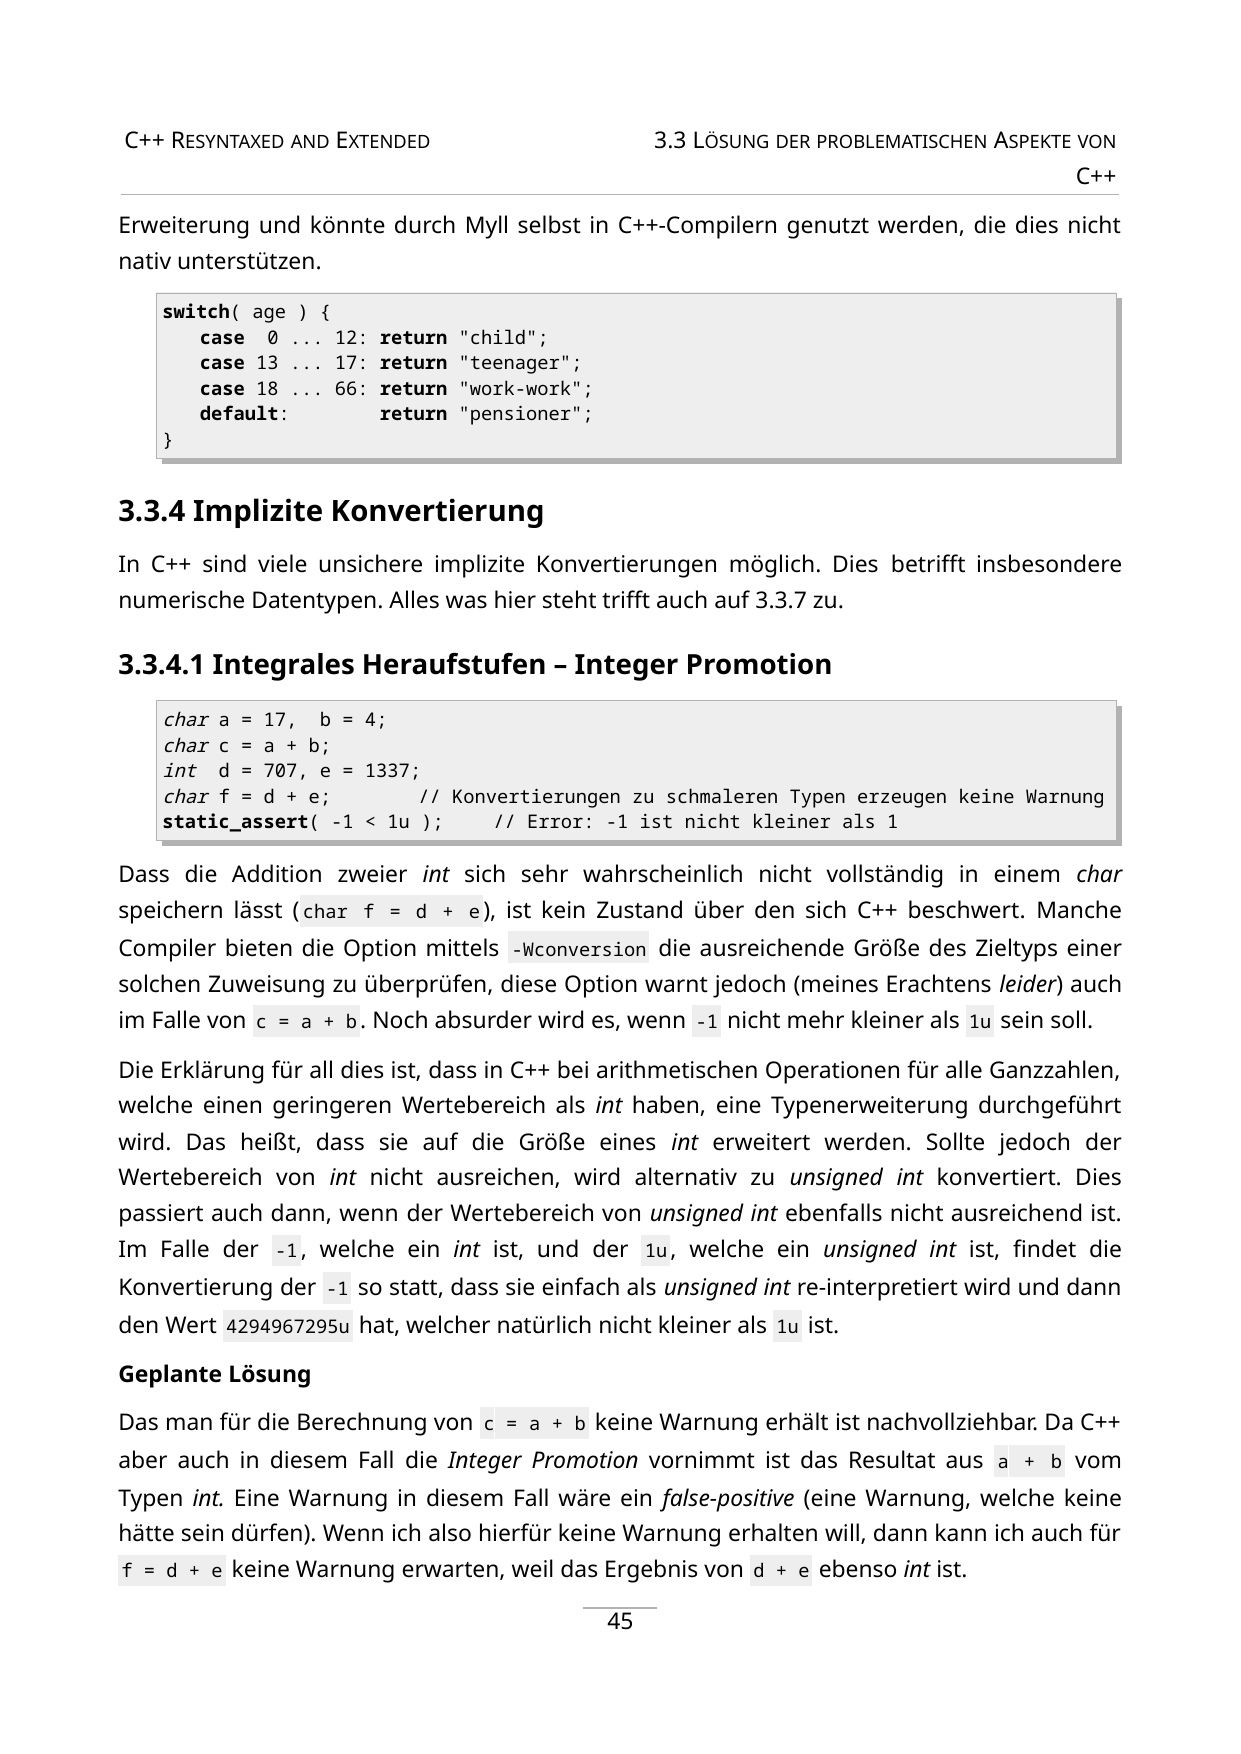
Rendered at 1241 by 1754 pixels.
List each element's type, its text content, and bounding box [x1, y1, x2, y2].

text Dass die Addition zweier int sich sehr wahrscheinlich nicht vollständig in einem char speichern lässt (char f = d + e), ist kein Zustand über den sich C++ beschwert. Manche Compiler bieten die Option mittels -⁠Wconversion die ausreichende Größe des Zieltyps einer solchen Zuweisung zu überprüfen, diese Option warnt jedoch (meines Erachtens leider) auch im Falle von c = a + b. Noch absurder wird es, wenn -1 nicht mehr kleiner als 1u sein soll. [118, 858, 1122, 1037]
text Erweiterung und könnte durch Myll selbst in C++-Compilern genutzt werden, die dies nicht nativ unterstützen. [118, 209, 1122, 276]
text Geplante Lösung [118, 1358, 1122, 1389]
subtitle Integrales Heraufstufen – Integer Promotion [118, 644, 1122, 682]
text Die Erklärung für all dies ist, dass in C++ bei arithmetischen Operationen für alle Ganzzahlen, welche einen geringeren Wertebereich als int haben, eine Typenerweiterung durchgeführt wird. Das heißt, dass sie auf die Größe eines int erweitert werden. Sollte jedoch der Wertebereich von int nicht ausreichen, wird alternativ zu unsigned int konvertiert. Dies passiert auch dann, wenn der Wertebereich von unsigned int ebenfalls nicht ausreichend ist. Im Falle der -1, welche ein int ist, und der 1u, welche ein unsigned int ist, findet die Konvertierung der -1 so statt, dass sie einfach als unsigned int re-interpretiert wird und dann den Wert 4294967295u hat, welcher natürlich nicht kleiner als 1u ist. [118, 1053, 1122, 1342]
text char a = 17, b = 4; char c = a + b; int d = 707, e = 1337; char f = d + e; // Konvertierungen zu schmaleren Typen erzeugen keine Warnung static_assert( -1 < 1u ); // Error: -1 ist nicht kleiner als 1 [157, 701, 1116, 840]
text switch( age ) { case 0 ... 12: return "child"; case 13 ... 17: return "teenager"; case 18 ... 66: return "work-work"; default: return "pensioner"; } [157, 294, 1116, 458]
subtitle Implizite Konvertierung [118, 490, 1122, 530]
text In C++ sind viele unsichere implizite Konvertierungen möglich. Dies betrifft insbesondere numerische Datentypen. Alles was hier steht trifft auch auf 3.3.7 zu. [118, 548, 1122, 616]
text Das man für die Berechnung von c = a + b keine Warnung erhält ist nachvollziehbar. Da C++ aber auch in diesem Fall die Integer Promotion vornimmt ist das Resultat aus a + b vom Typen int. Eine Warnung in diesem Fall wäre ein false-positive (eine Warnung, welche keine hätte sein dürfen). Wenn ich also hierfür keine Warnung erhalten will, dann kann ich auch für f = d + e keine Warnung erwarten, weil das Ergebnis von d + e ebenso int ist. [118, 1406, 1122, 1586]
